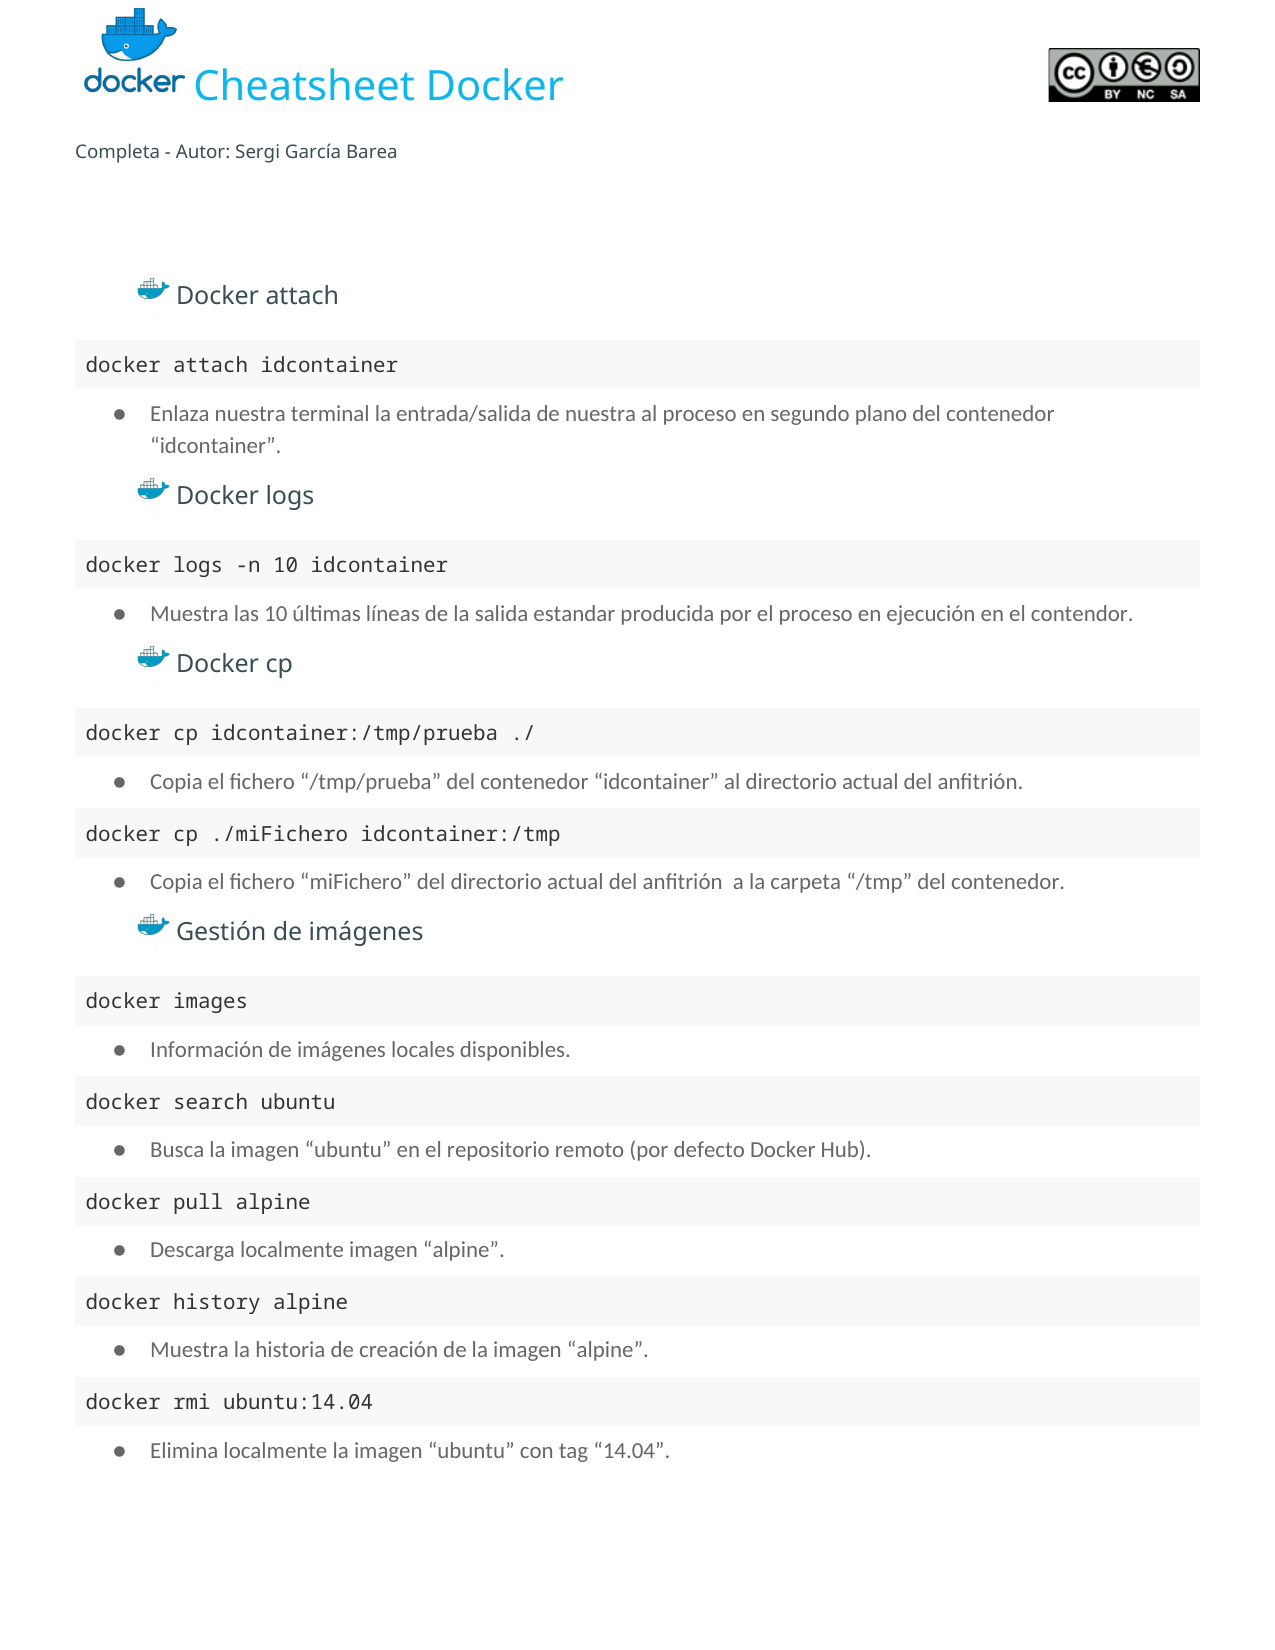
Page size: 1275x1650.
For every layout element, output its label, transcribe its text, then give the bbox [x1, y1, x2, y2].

table_header docker images [75, 976, 1200, 1026]
picture [137, 924, 170, 941]
picture [137, 488, 170, 505]
table_header docker pull alpine [75, 1177, 1200, 1226]
table_header docker rmi ubuntu:14.04 [75, 1377, 1200, 1426]
list Muestra la historia de creación de la imagen “alpine”. [112, 1336, 1191, 1363]
list Elimina localmente la imagen “ubuntu” con tag “14.04”. [112, 1436, 1191, 1464]
picture [1048, 48, 1200, 102]
picture [137, 272, 170, 288]
list Copia el fichero “miFichero” del directorio actual del anfitrión a la carpeta “/tmp” del contenedor. [112, 867, 1191, 895]
table_header docker history alpine [75, 1277, 1200, 1326]
table_header docker attach idcontainer [75, 340, 1200, 389]
table_header docker cp ./miFichero idcontainer:/tmp [75, 808, 1200, 858]
list Descarga localmente imagen “alpine”. [112, 1235, 1191, 1263]
list Información de imágenes locales disponibles. [112, 1035, 1191, 1063]
text Docker cp [137, 640, 1117, 680]
text Docker attach [137, 272, 1117, 312]
text Gestión de imágenes [137, 908, 1117, 948]
picture [137, 472, 170, 488]
table_header docker search ubuntu [75, 1076, 1200, 1126]
list Muestra las 10 últimas líneas de la salida estandar producida por el proceso en ejecución en el contendor. [112, 599, 1191, 627]
picture [137, 640, 170, 656]
list Enlaza nuestra terminal la entrada/salida de nuestra al proceso en segundo plano del contenedor “idcontainer”. [112, 399, 1191, 459]
picture [137, 656, 170, 673]
list Busca la imagen “ubuntu” en el repositorio remoto (por defecto Docker Hub). [112, 1135, 1191, 1163]
picture [137, 288, 170, 305]
text Docker logs [137, 472, 1117, 512]
table_header docker logs -n 10 idcontainer [75, 540, 1200, 589]
list Copia el fichero “/tmp/prueba” del contenedor “idcontainer” al directorio actual del anfitrión. [112, 767, 1191, 795]
picture [75, 0, 193, 101]
picture [137, 908, 170, 924]
table_header docker cp idcontainer:/tmp/prueba ./ [75, 708, 1200, 757]
